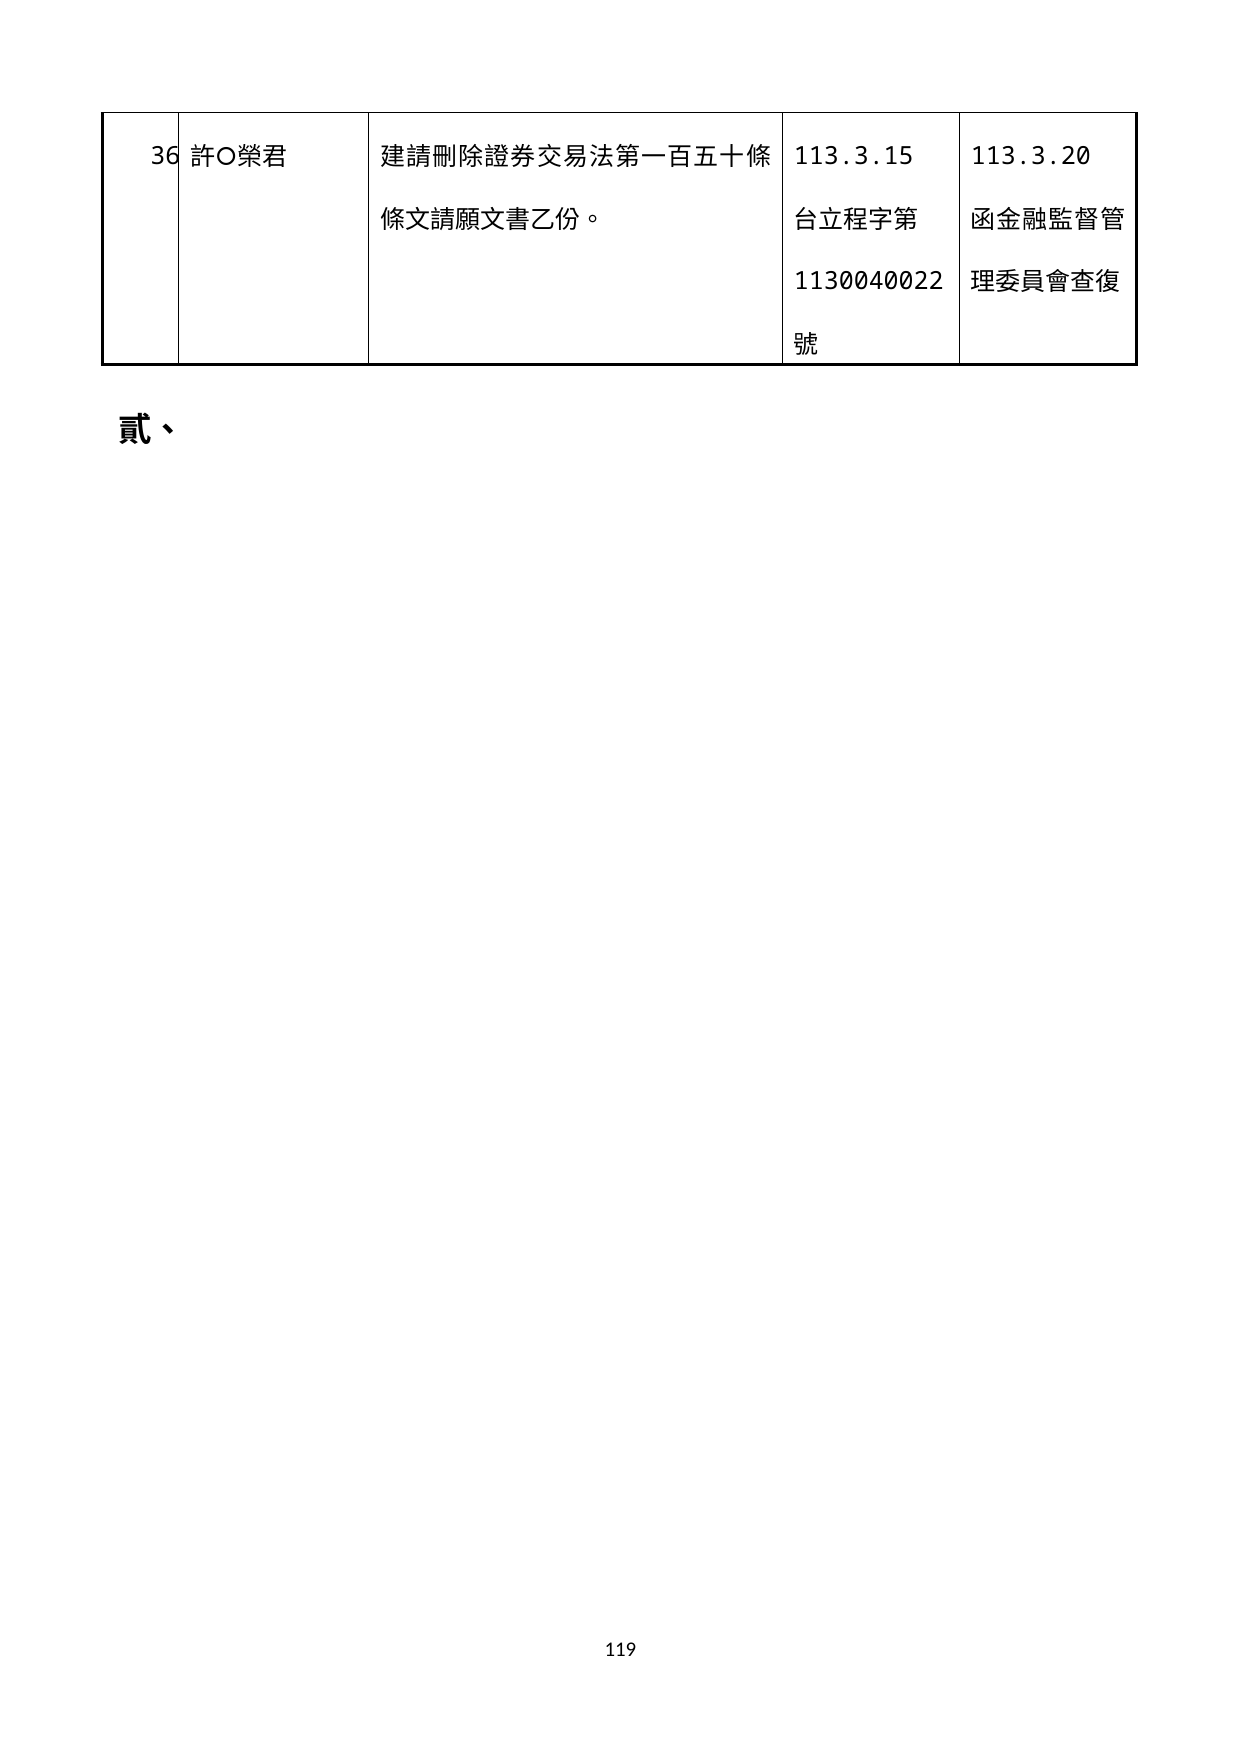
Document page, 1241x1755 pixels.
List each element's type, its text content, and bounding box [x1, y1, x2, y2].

table_cell [169, 154, 176, 162]
table_cell 建請刪除證券交易法第一百五十條條文請願文書乙份。 [369, 113, 782, 363]
table_cell 113.3.15 台立程字第 1130040022號 [783, 113, 959, 363]
table_cell 許榮君 [179, 113, 368, 363]
table_cell 113.3.20 函金融監督管理委員會查復 [960, 113, 1135, 363]
table_cell [104, 113, 178, 363]
